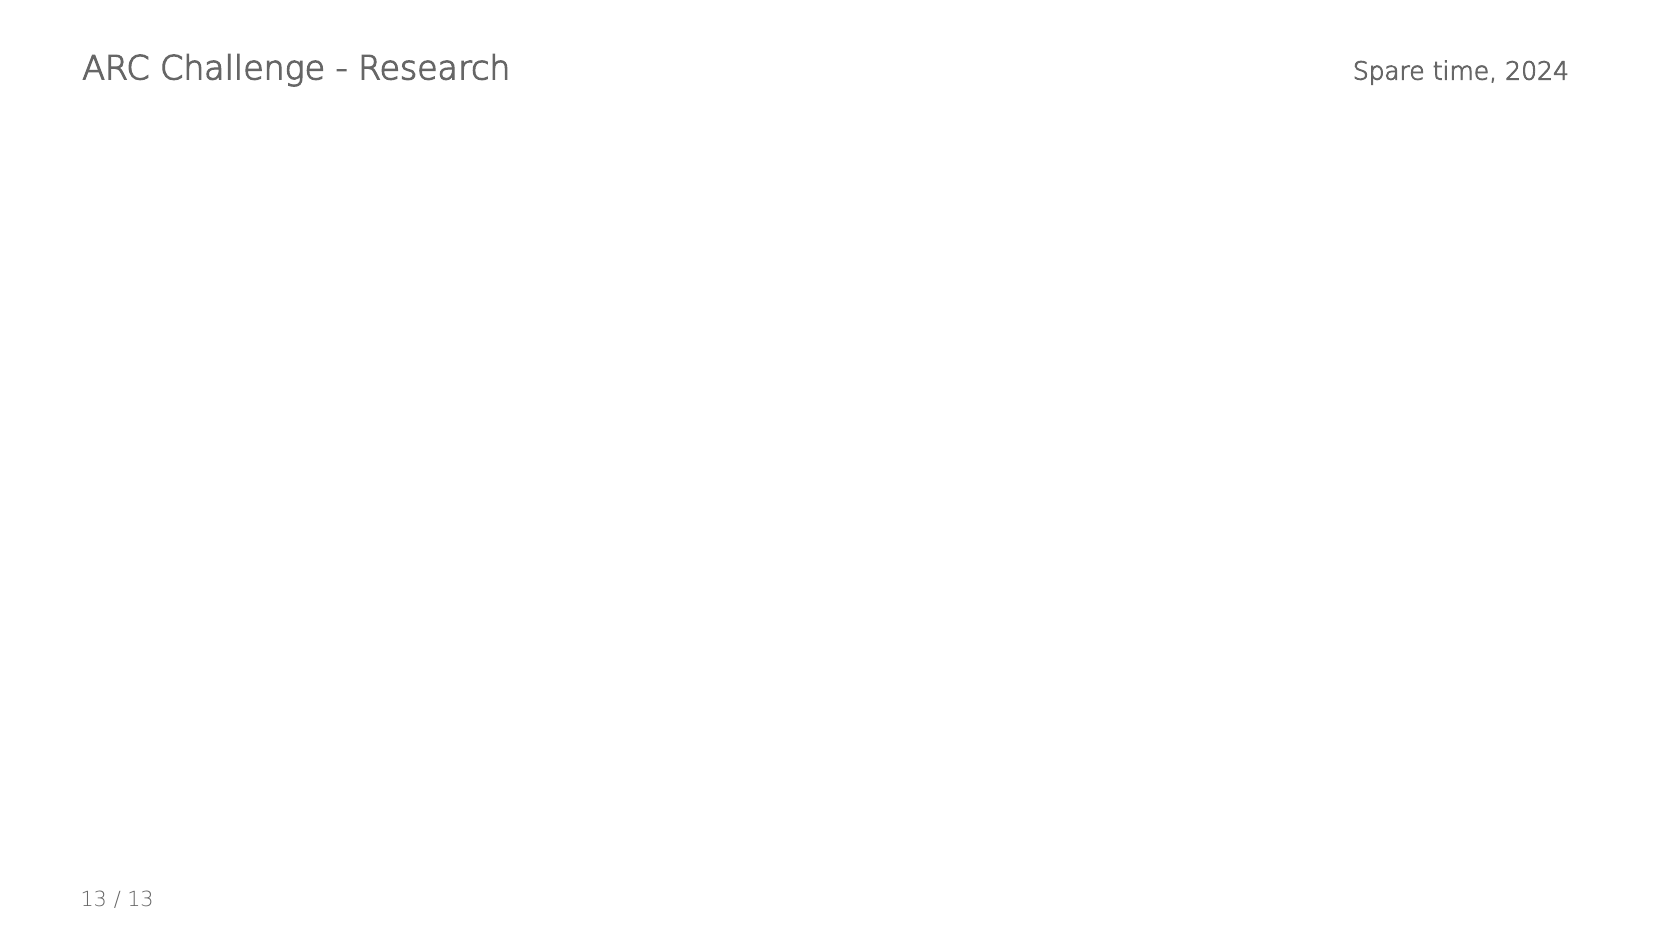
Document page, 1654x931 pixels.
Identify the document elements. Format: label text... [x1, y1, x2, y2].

title ARC Challenge - Research [82, 48, 788, 88]
